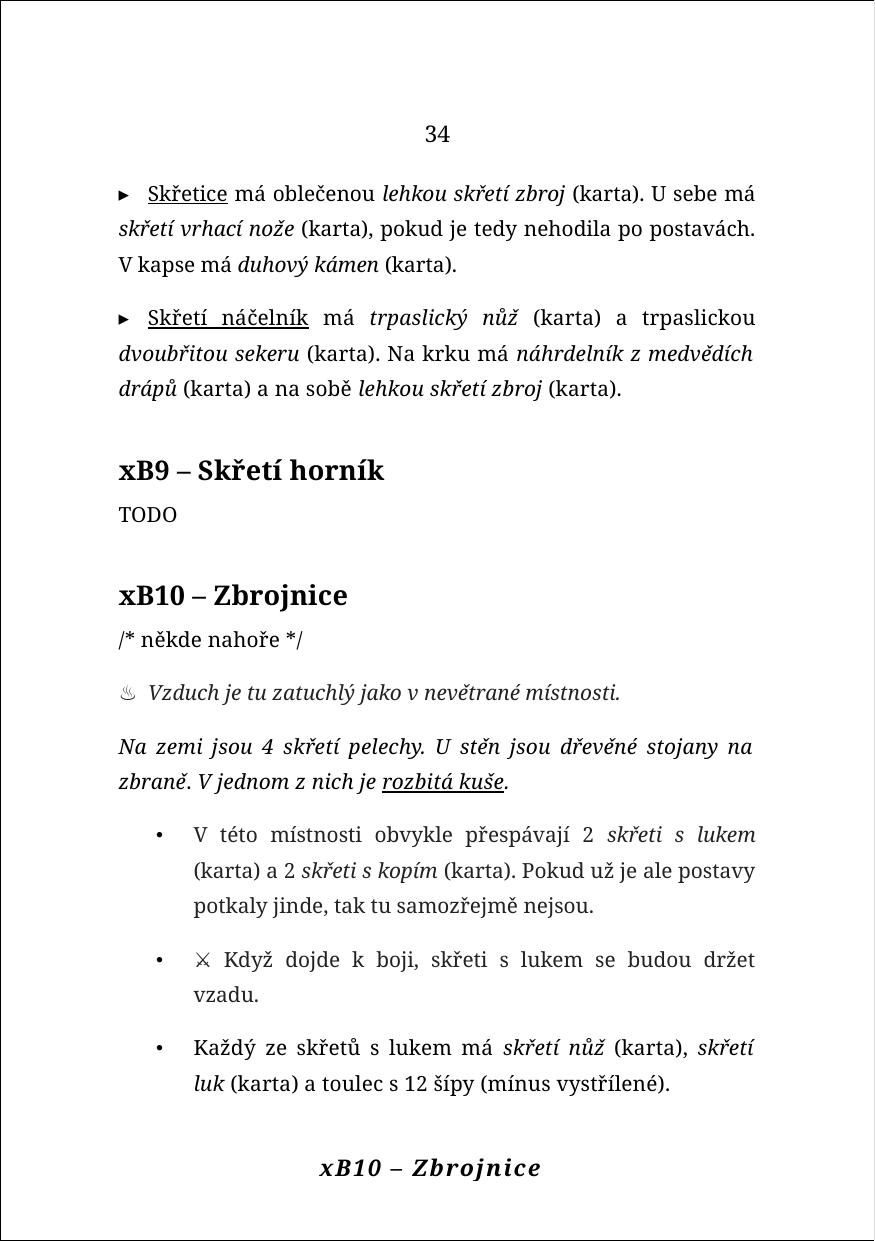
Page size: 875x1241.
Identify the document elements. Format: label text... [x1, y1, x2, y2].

text ▸ Skřetice má oblečenou lehkou skřetí zbroj (karta). U sebe má skřetí vrhací nože (karta), pokud je tedy nehodila po postavách. V kapse má duhový kámen (karta). [118, 179, 756, 278]
text ▸ Skřetí náčelník má trpaslický nůž (karta) a trpaslickou dvoubřitou sekeru (karta). Na krku má náhrdelník z medvědích drápů (karta) a na sobě lehkou skřetí zbroj (karta). [118, 303, 756, 403]
list ⚔ Když dojde k boji, skřeti s lukem se budou držet vzadu. [156, 945, 756, 1009]
list V této místnosti obvykle přespávají 2 skřeti s lukem (karta) a 2 skřeti s kopím (karta). Pokud už je ale postavy potkaly jinde, tak tu samozřejmě nejsou. [156, 821, 756, 920]
subtitle xB9 – Skřetí horník [118, 451, 756, 488]
text /* někde nahoře */ [118, 625, 756, 654]
text TODO [118, 500, 756, 528]
list Každý ze skřetů s lukem má skřetí nůž (karta), skřetí luk (karta) a toulec s 12 šípy (mínus vystřílené). [156, 1033, 756, 1097]
text ♨ Vzduch je tu zatuchlý jako v nevětrané místnosti. [118, 678, 756, 707]
text Na zemi jsou 4 skřetí pelechy. U stěn jsou dřevěné stojany na zbraně. V jednom z nich je rozbitá kuše. [118, 732, 756, 796]
subtitle xB10 – Zbrojnice [118, 577, 756, 613]
